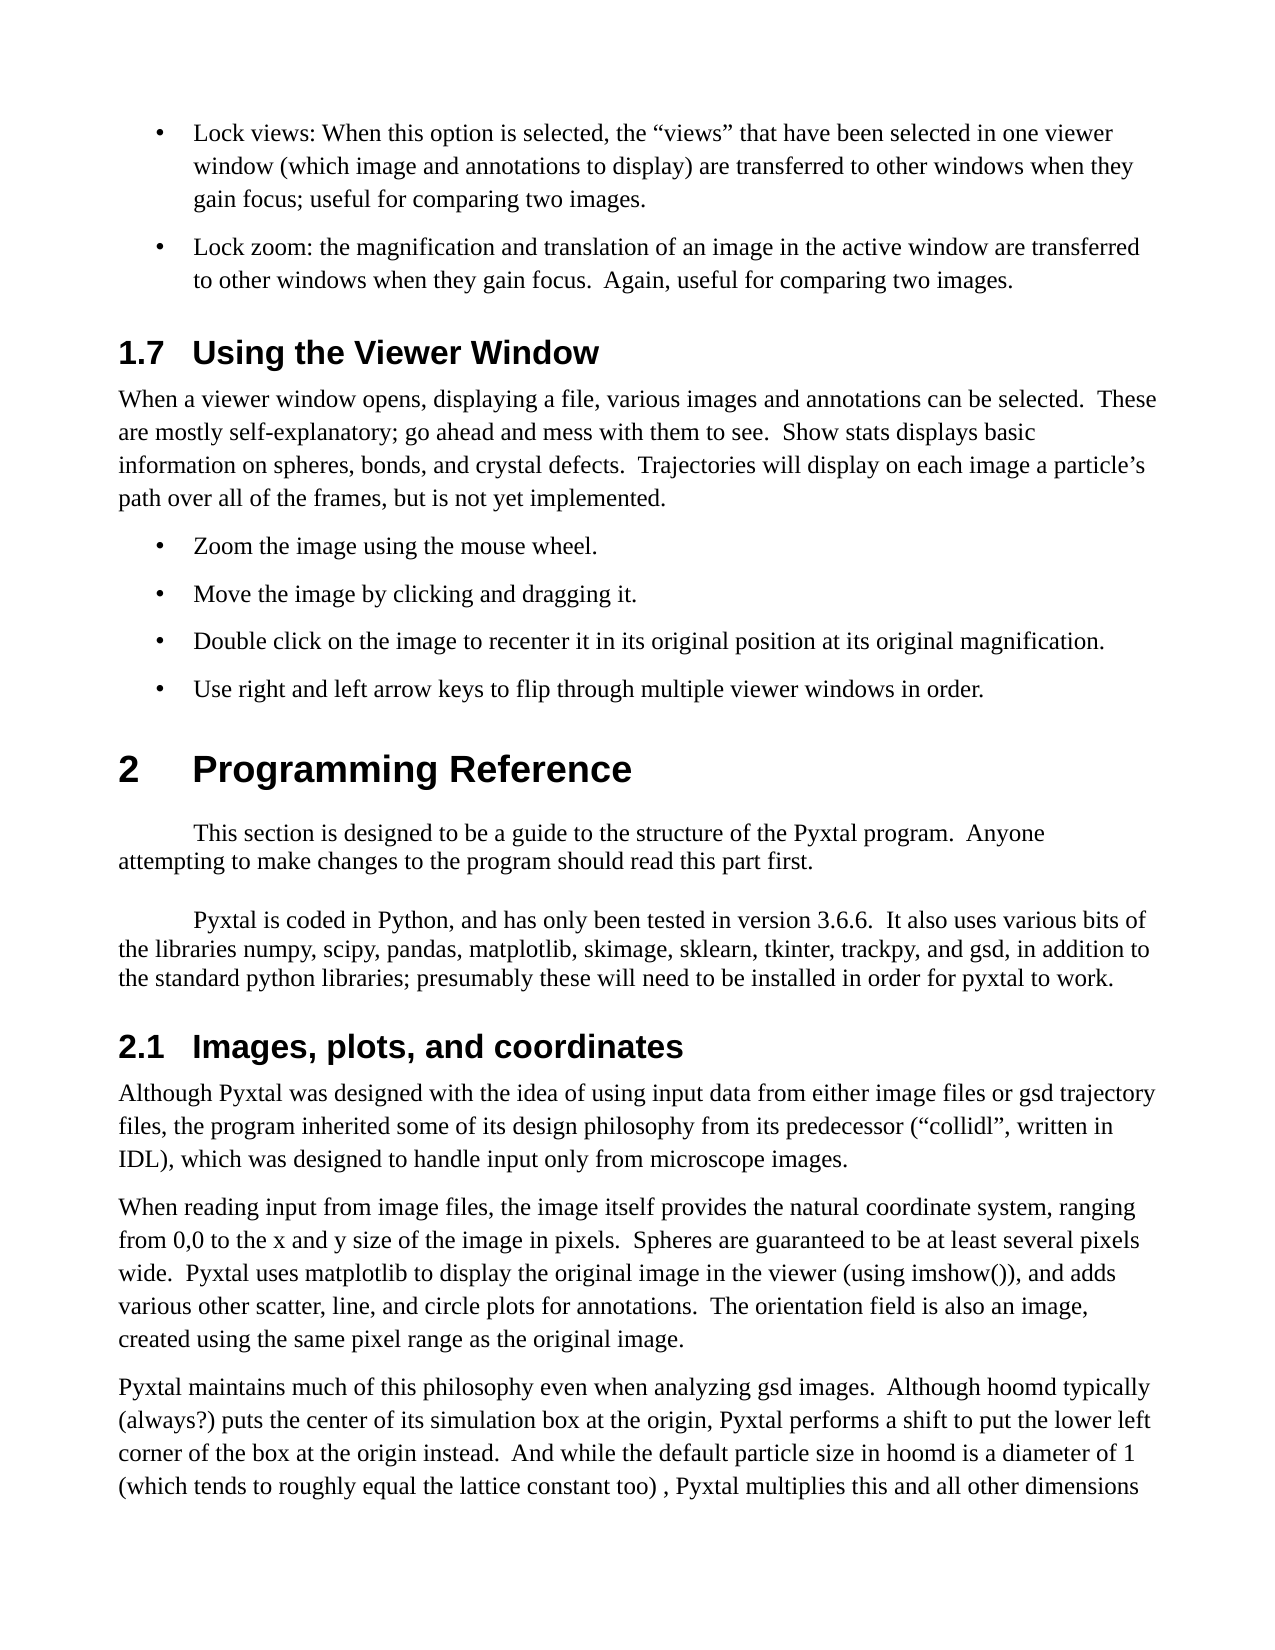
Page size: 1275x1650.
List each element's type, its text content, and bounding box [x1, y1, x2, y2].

text This section is designed to be a guide to the structure of the Pyxtal program. Anyone attempting to make changes to the program should read this part first. [118, 818, 1157, 875]
subtitle Images, plots, and coordinates [118, 1027, 1157, 1066]
text When a viewer window opens, displaying a file, various images and annotations can be selected. These are mostly self-explanatory; go ahead and mess with them to see. Show stats displays basic information on spheres, bonds, and crystal defects. Trajectories will display on each image a particle’s path over all of the frames, but is not yet implemented. [118, 384, 1157, 512]
list Move the image by clicking and dragging it. [156, 579, 1157, 607]
list Zoom the image using the mouse wheel. [156, 531, 1157, 560]
subtitle Using the Viewer Window [118, 333, 1157, 372]
list Double click on the image to recenter it in its original position at its original magnification. [156, 626, 1157, 655]
text Although Pyxtal was designed with the idea of using input data from either image files or gsd trajectory files, the program inherited some of its design philosophy from its predecessor (“collidl”, written in IDL), which was designed to handle input only from microscope images. [118, 1078, 1157, 1173]
text Pyxtal maintains much of this philosophy even when analyzing gsd images. Although hoomd typically (always?) puts the center of its simulation box at the origin, Pyxtal performs a shift to put the lower left corner of the box at the origin instead. And while the default particle size in hoomd is a diameter of 1 (which tends to roughly equal the lattice constant too) , Pyxtal multiplies this and all other dimensions [118, 1372, 1157, 1499]
text Pyxtal is coded in Python, and has only been tested in version 3.6.6. It also uses various bits of the libraries numpy, scipy, pandas, matplotlib, skimage, sklearn, tkinter, trackpy, and gsd, in addition to the standard python libraries; presumably these will need to be installed in order for pyxtal to work. [118, 905, 1157, 991]
subtitle Programming Reference [118, 746, 1157, 790]
list Lock zoom: the magnification and translation of an image in the active window are transferred to other windows when they gain focus. Again, useful for comparing two images. [156, 232, 1157, 293]
list Lock views: When this option is selected, the “views” that have been selected in one viewer window (which image and annotations to display) are transferred to other windows when they gain focus; useful for comparing two images. [156, 118, 1157, 213]
list Use right and left arrow keys to flip through multiple viewer windows in order. [156, 674, 1157, 703]
text When reading input from image files, the image itself provides the natural coordinate system, ranging from 0,0 to the x and y size of the image in pixels. Spheres are guaranteed to be at least several pixels wide. Pyxtal uses matplotlib to display the original image in the viewer (using imshow()), and adds various other scatter, line, and circle plots for annotations. The orientation field is also an image, created using the same pixel range as the original image. [118, 1192, 1157, 1353]
